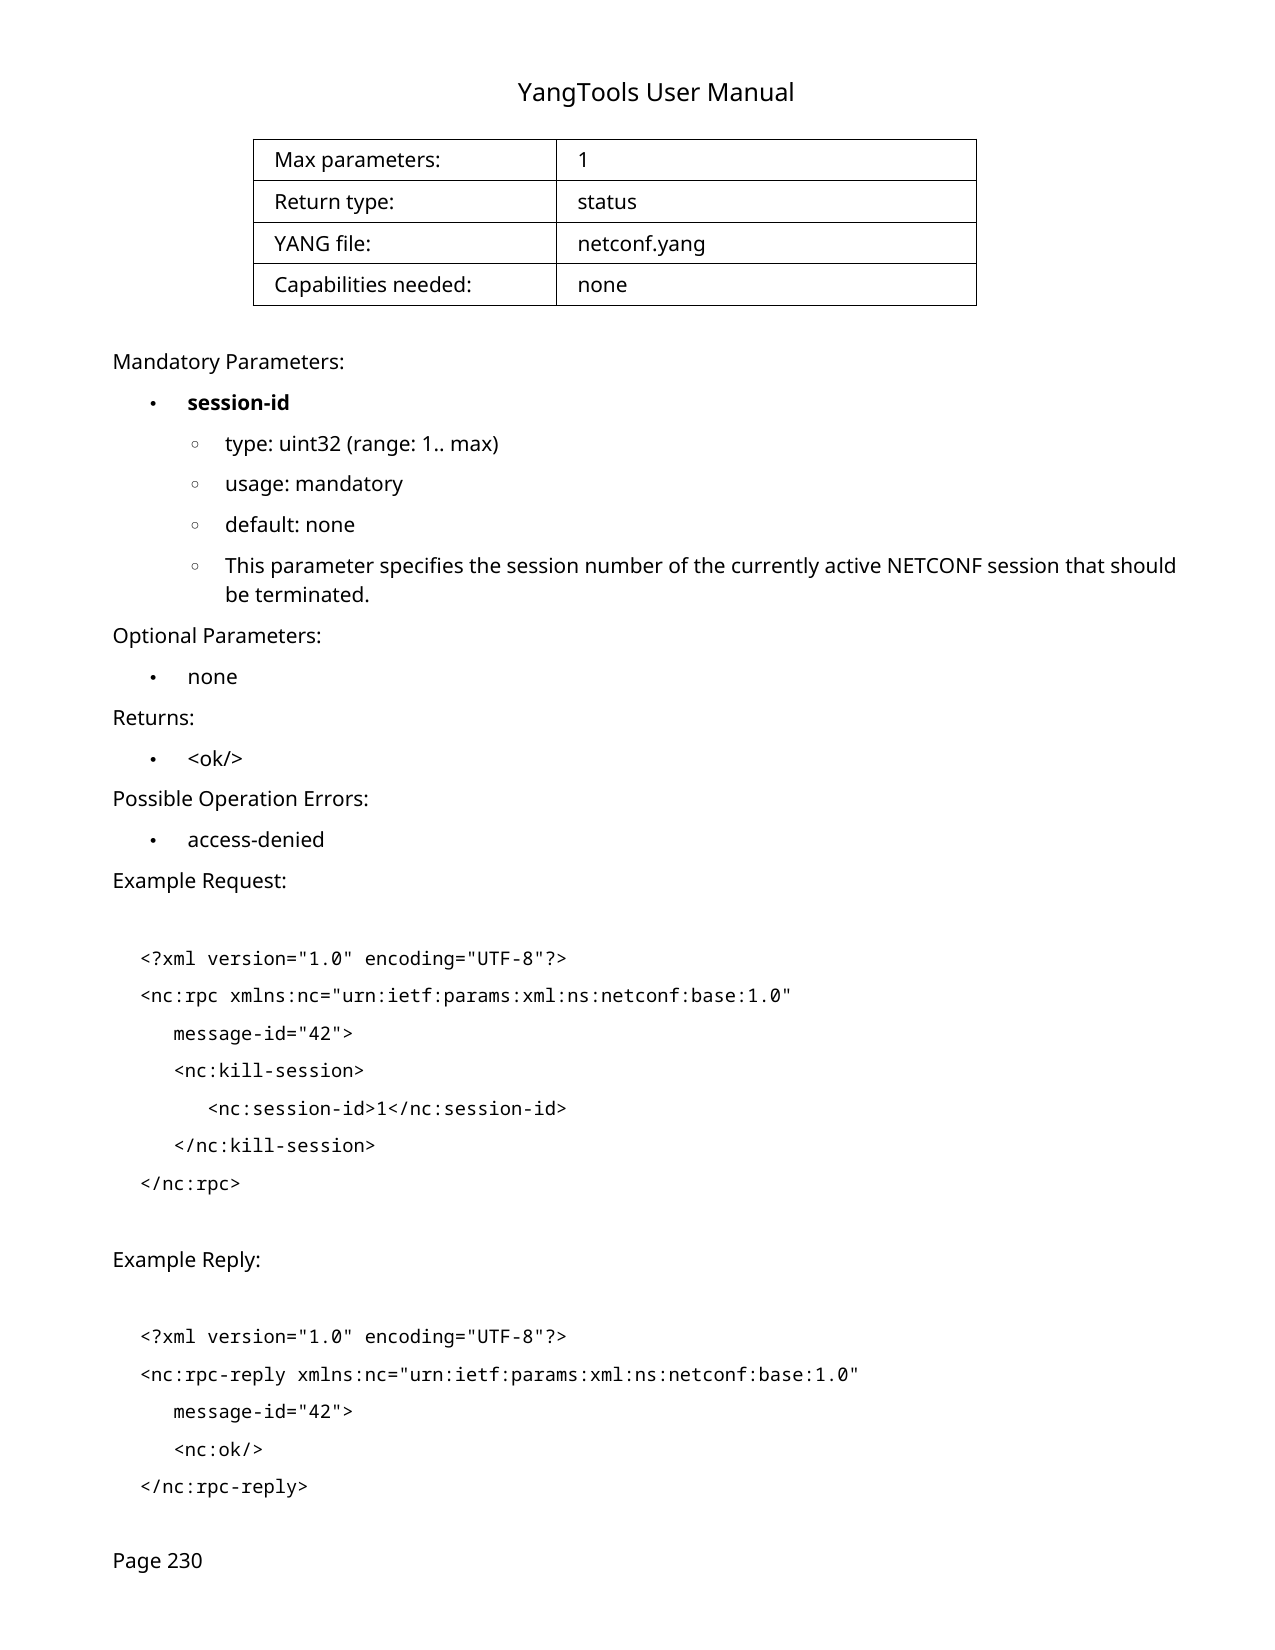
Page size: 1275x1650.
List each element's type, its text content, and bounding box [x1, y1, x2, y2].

text </nc:kill-session> [139, 1132, 1200, 1158]
table_cell Return type: [254, 181, 556, 222]
table_cell netconf.yang [557, 223, 976, 263]
text <?xml version="1.0" encoding="UTF-8"?> [139, 945, 1200, 970]
text message-id="42"> [139, 1398, 1200, 1424]
text message-id="42"> [139, 1020, 1200, 1045]
list usage: mandatory [187, 469, 1200, 498]
table_cell Max parameters: [254, 140, 556, 180]
text <nc:rpc xmlns:nc="urn:ietf:params:xml:ns:netconf:base:1.0" [139, 982, 1200, 1008]
table_cell YANG file: [254, 223, 556, 263]
list This parameter specifies the session number of the currently active NETCONF session that should be terminated. [187, 551, 1200, 608]
text <nc:rpc-reply xmlns:nc="urn:ietf:params:xml:ns:netconf:base:1.0" [139, 1361, 1200, 1386]
text <nc:session-id>1</nc:session-id> [139, 1095, 1200, 1120]
text Optional Parameters: [112, 621, 1200, 649]
text Returns: [112, 703, 1200, 731]
text Possible Operation Errors: [112, 784, 1200, 813]
list session-id [150, 388, 1200, 416]
text Example Request: [112, 866, 1200, 895]
text <nc:kill-session> [139, 1057, 1200, 1083]
text </nc:rpc-reply> [139, 1473, 1200, 1499]
table_cell status [557, 181, 976, 222]
table_cell Capabilities needed: [254, 264, 556, 305]
text </nc:rpc> [139, 1170, 1200, 1195]
list default: none [187, 511, 1200, 539]
table_cell none [557, 264, 976, 305]
text <?xml version="1.0" encoding="UTF-8"?> [139, 1323, 1200, 1349]
list none [150, 662, 1200, 690]
text Mandatory Parameters: [112, 347, 1200, 375]
text Example Reply: [112, 1245, 1200, 1273]
table_cell 1 [557, 140, 976, 180]
list type: uint32 (range: 1.. max) [187, 429, 1200, 457]
text <nc:ok/> [139, 1436, 1200, 1461]
list <ok/> [150, 744, 1200, 772]
list access-denied [150, 826, 1200, 854]
